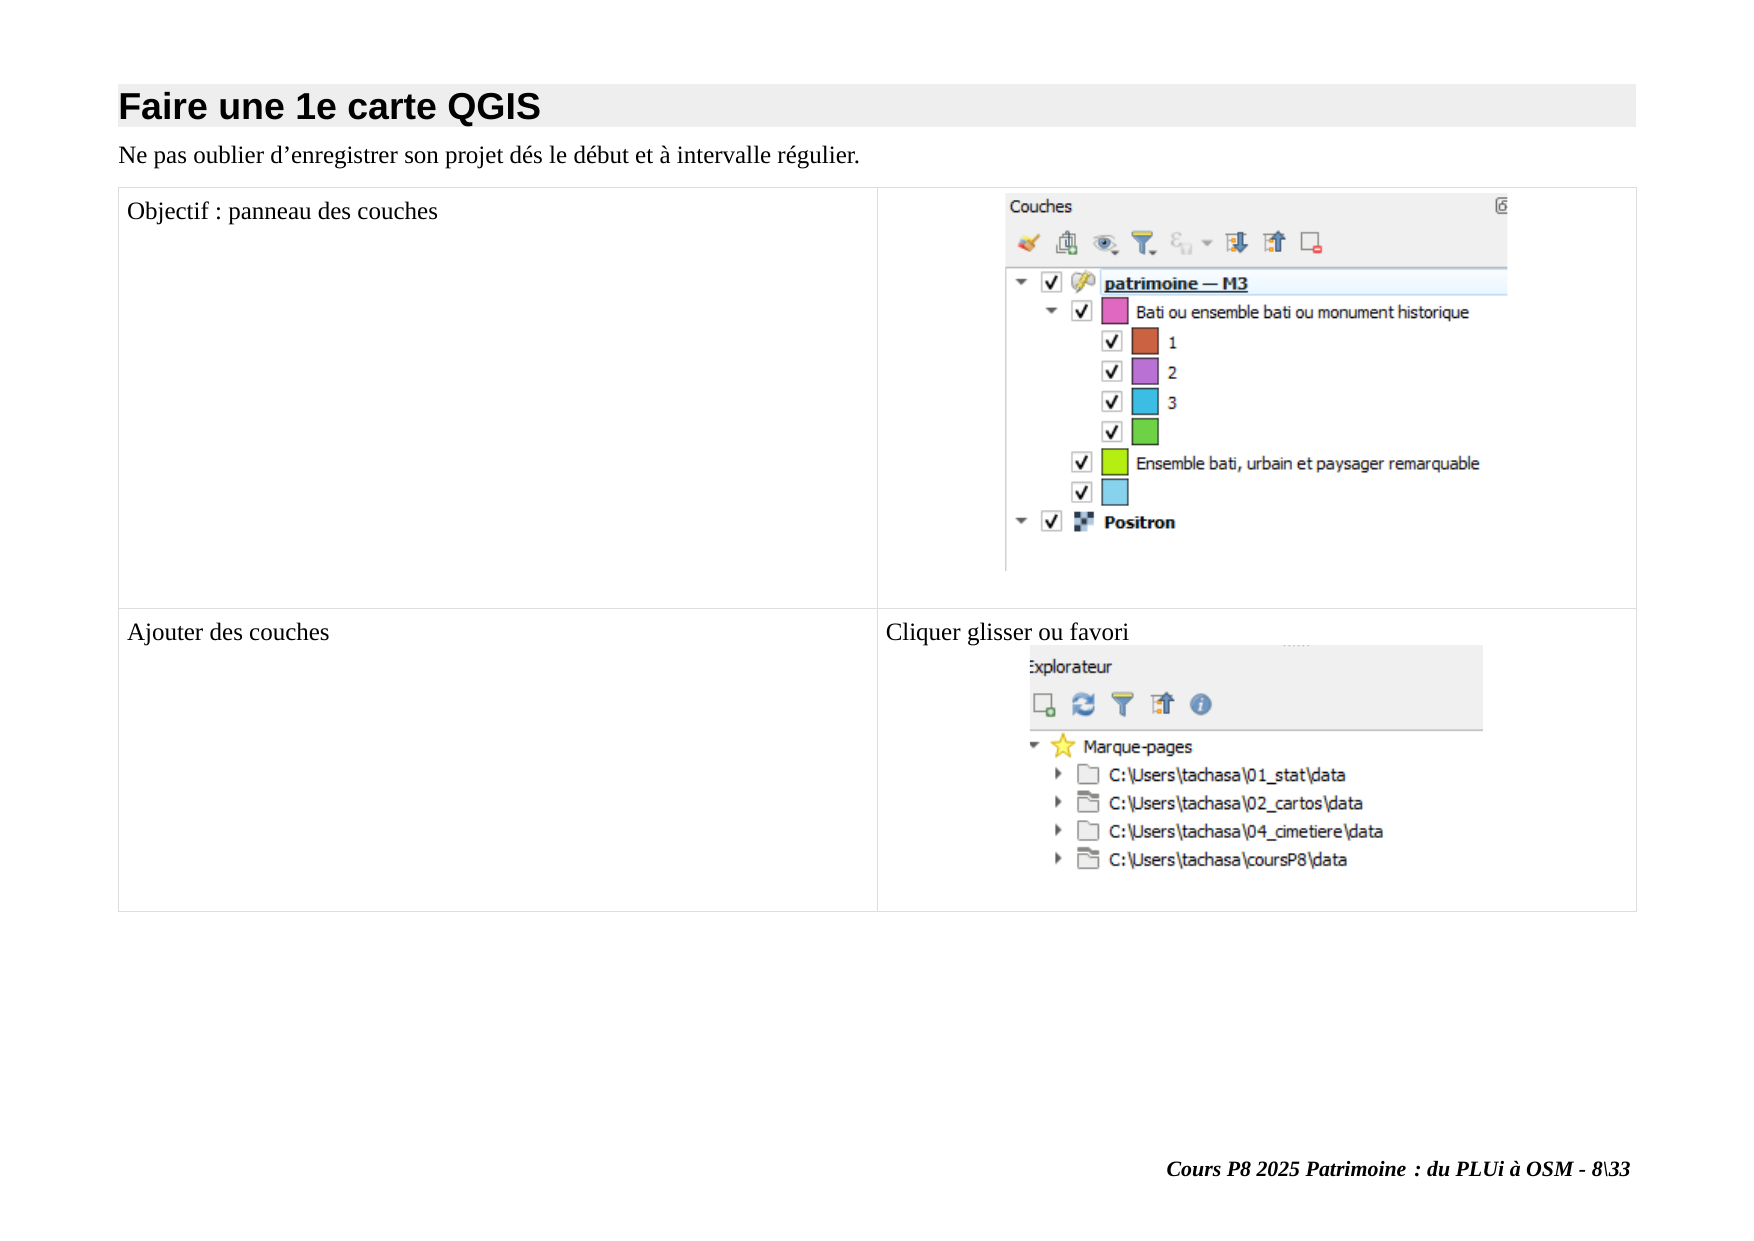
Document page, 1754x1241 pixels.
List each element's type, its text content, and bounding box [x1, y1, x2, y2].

picture [1029, 645, 1483, 874]
text Ne pas oublier d’enregistrer son projet dés le début et à intervalle régulier. [118, 140, 1636, 168]
table_header [878, 188, 1636, 608]
table_cell Ajouter des couches [119, 609, 877, 911]
subtitle Faire une 1e carte QGIS [118, 84, 1636, 127]
table_cell Cliquer glisser ou favori [878, 609, 1636, 911]
picture [1005, 193, 1508, 571]
table_header Objectif : panneau des couches [119, 188, 877, 608]
